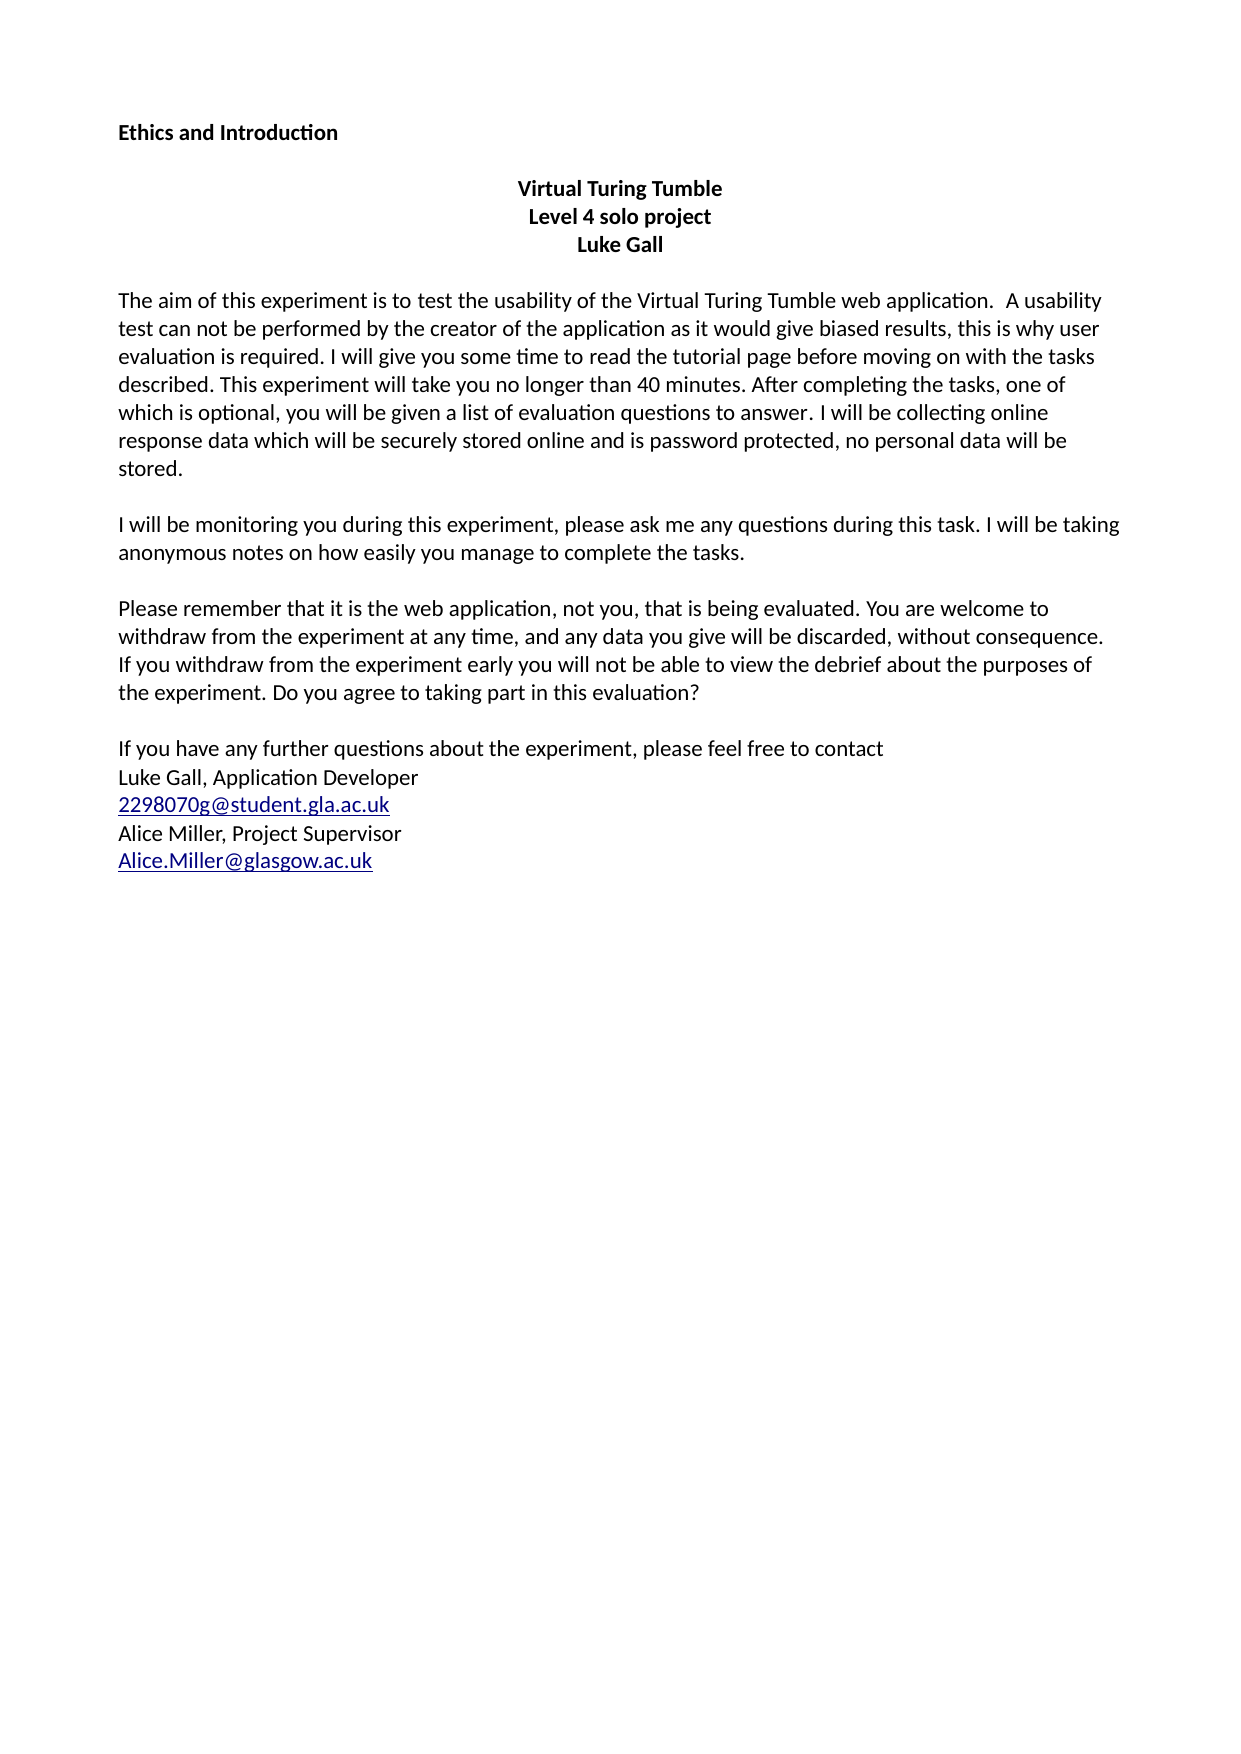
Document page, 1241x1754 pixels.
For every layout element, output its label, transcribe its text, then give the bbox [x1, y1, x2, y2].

text Luke Gall [118, 230, 1122, 258]
text Please remember that it is the web application, not you, that is being evaluated. You are welcome to withdraw from the experiment at any time, and any data you give will be discarded, without consequence. If you withdraw from the experiment early you will not be able to view the debrief about the purposes of the experiment. Do you agree to taking part in this evaluation? [118, 594, 1122, 707]
text The aim of this experiment is to test the usability of the Virtual Turing Tumble web application. A usability test can not be performed by the creator of the application as it would give biased results, this is why user evaluation is required. I will give you some time to read the tutorial page before moving on with the tasks described. This experiment will take you no longer than 40 minutes. After completing the tasks, one of which is optional, you will be given a list of evaluation questions to answer. I will be collecting online response data which will be securely stored online and is password protected, no personal data will be stored. [118, 286, 1122, 482]
text Level 4 solo project [118, 202, 1122, 230]
text I will be monitoring you during this experiment, please ask me any questions during this task. I will be taking anonymous notes on how easily you manage to complete the tasks. [118, 510, 1122, 566]
text Luke Gall, Application Developer [118, 763, 1122, 791]
text Alice.Miller@glasgow.ac.uk [118, 847, 1122, 875]
text Ethics and Introduction [118, 118, 1122, 146]
text If you have any further questions about the experiment, please feel free to contact [118, 734, 1122, 763]
text Virtual Turing Tumble [118, 174, 1122, 202]
text 2298070g@student.gla.ac.uk [118, 791, 1122, 819]
text Alice Miller, Project Supervisor [118, 819, 1122, 847]
